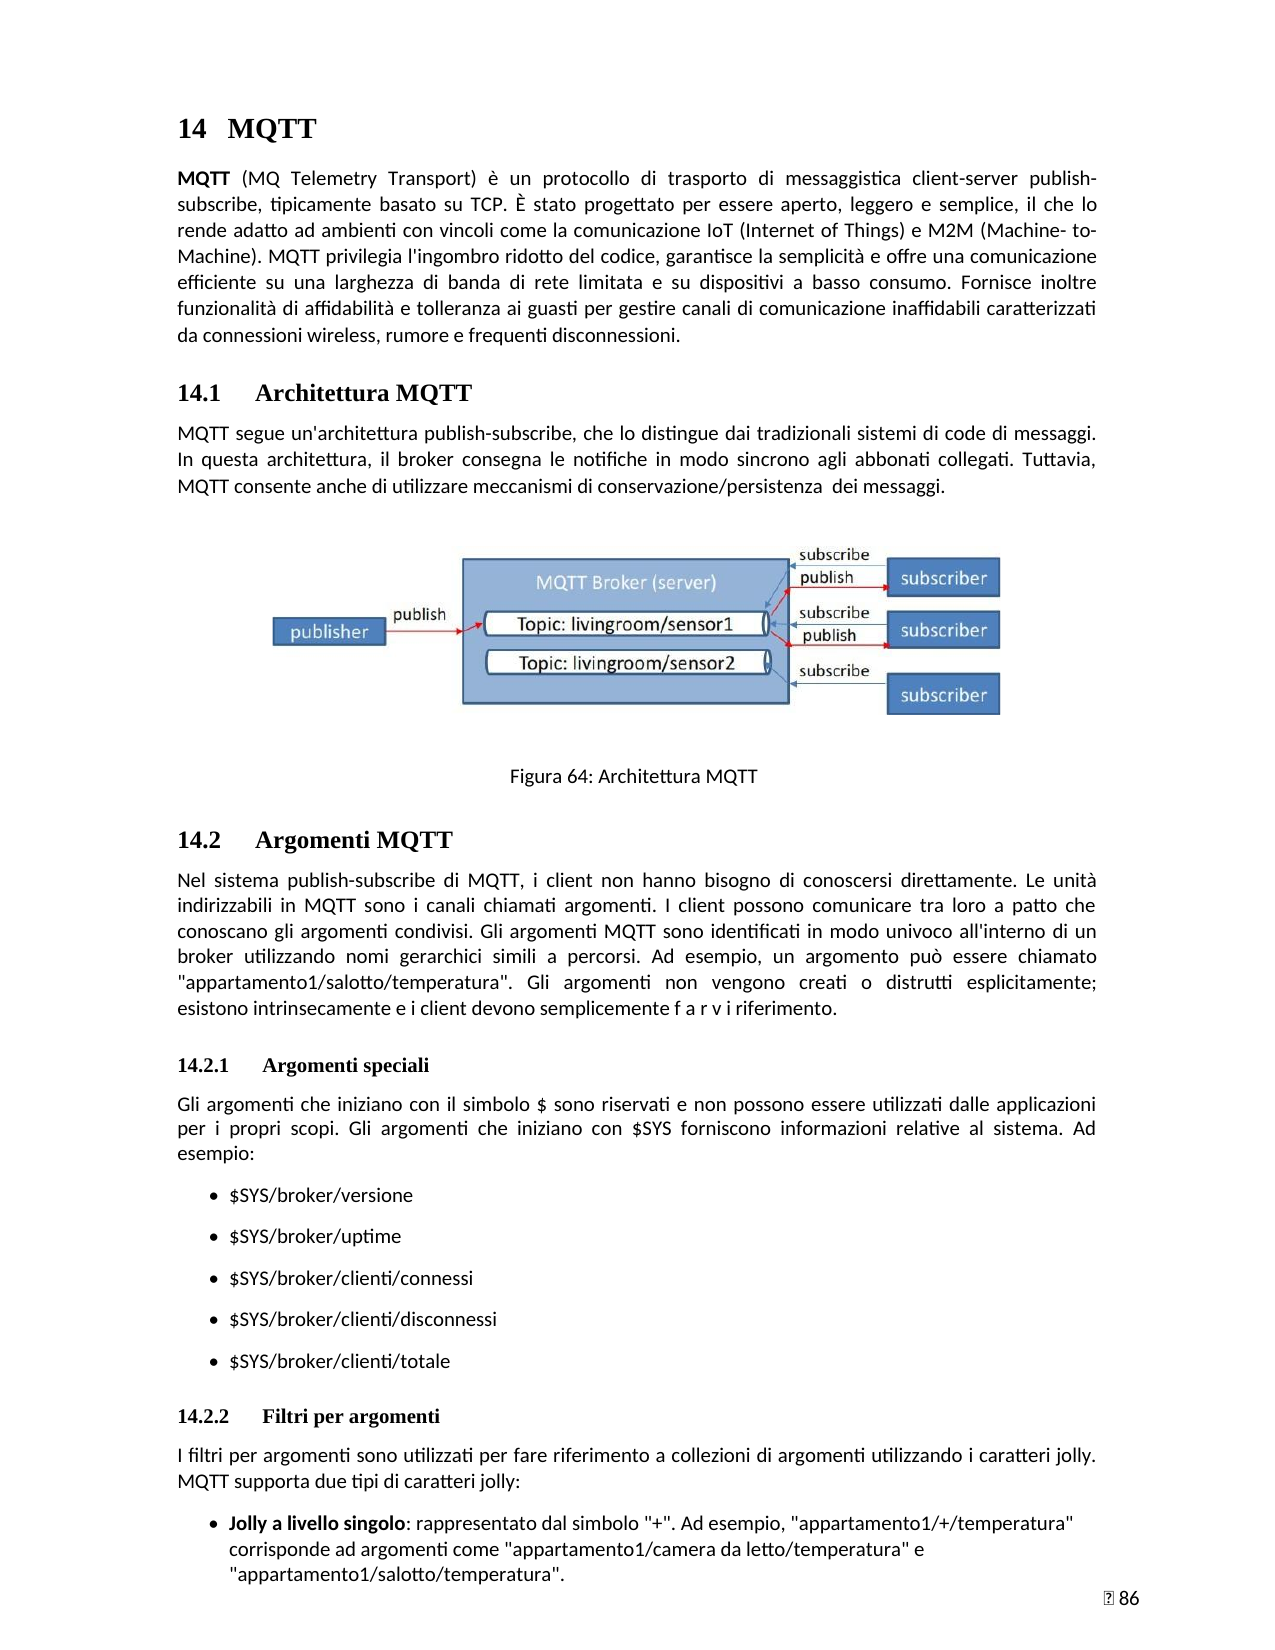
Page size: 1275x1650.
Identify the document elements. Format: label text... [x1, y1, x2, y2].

subtitle MQTT [177, 112, 1139, 145]
subtitle Argomenti MQTT [177, 825, 1139, 853]
text Nel sistema publish-subscribe di MQTT, i client non hanno bisogno di conoscersi direttamente. Le unità indirizzabili in MQTT sono i canali chiamati argomenti. I client possono comunicare tra loro a patto che conoscano gli argomenti condivisi. Gli argomenti MQTT sono identificati in modo univoco all'interno di un broker utilizzando nomi gerarchici simili a percorsi. Ad esempio, un argomento può essere chiamato "appartamento1/salotto/temperatura". Gli argomenti non vengono creati o distrutti esplicitamente; esistono intrinsecamente e i client devono semplicemente f a r v i riferimento. [177, 867, 1098, 1020]
list $SYS/broker/versione [208, 1182, 1139, 1207]
list $SYS/broker/uptime [208, 1223, 1139, 1249]
subtitle Architettura MQTT [177, 378, 1139, 407]
list $SYS/broker/clienti/disconnessi [208, 1306, 1139, 1332]
list $SYS/broker/clienti/totale [208, 1348, 1139, 1373]
subtitle Argomenti speciali [177, 1052, 1139, 1077]
picture [272, 546, 1001, 715]
text MQTT (MQ Telemetry Transport) è un protocollo di trasporto di messaggistica client-server publish- subscribe, tipicamente basato su TCP. È stato progettato per essere aperto, leggero e semplice, il che lo rende adatto ad ambienti con vincoli come la comunicazione IoT (Internet of Things) e M2M (Machine- to-Machine). MQTT privilegia l'ingombro ridotto del codice, garantisce la semplicità e offre una comunicazione efficiente su una larghezza di banda di rete limitata e su dispositivi a basso consumo. Fornisce inoltre funzionalità di affidabilità e tolleranza ai guasti per gestire canali di comunicazione inaffidabili caratterizzati da connessioni wireless, rumore e frequenti disconnessioni. [177, 165, 1099, 347]
list $SYS/broker/clienti/connessi [208, 1265, 1139, 1290]
text Figura 64: Architettura MQTT [128, 763, 1139, 788]
list Jolly a livello singolo: rappresentato dal simbolo "+". Ad esempio, "appartamento1/+/temperatura" corrisponde ad argomenti come "appartamento1/camera da letto/temperatura" e "appartamento1/salotto/temperatura". [208, 1510, 1109, 1587]
subtitle Filtri per argomenti [177, 1404, 1139, 1428]
text MQTT segue un'architettura publish-subscribe, che lo distingue dai tradizionali sistemi di code di messaggi. In questa architettura, il broker consegna le notifiche in modo sincrono agli abbonati collegati. Tuttavia, MQTT consente anche di utilizzare meccanismi di conservazione/persistenza dei messaggi. [177, 421, 1098, 498]
text I filtri per argomenti sono utilizzati per fare riferimento a collezioni di argomenti utilizzando i caratteri jolly. MQTT supporta due tipi di caratteri jolly: [177, 1442, 1098, 1494]
text Gli argomenti che iniziano con il simbolo $ sono riservati e non possono essere utilizzati dalle applicazioni per i propri scopi. Gli argomenti che iniziano con $SYS forniscono informazioni relative al sistema. Ad esempio: [177, 1091, 1098, 1166]
